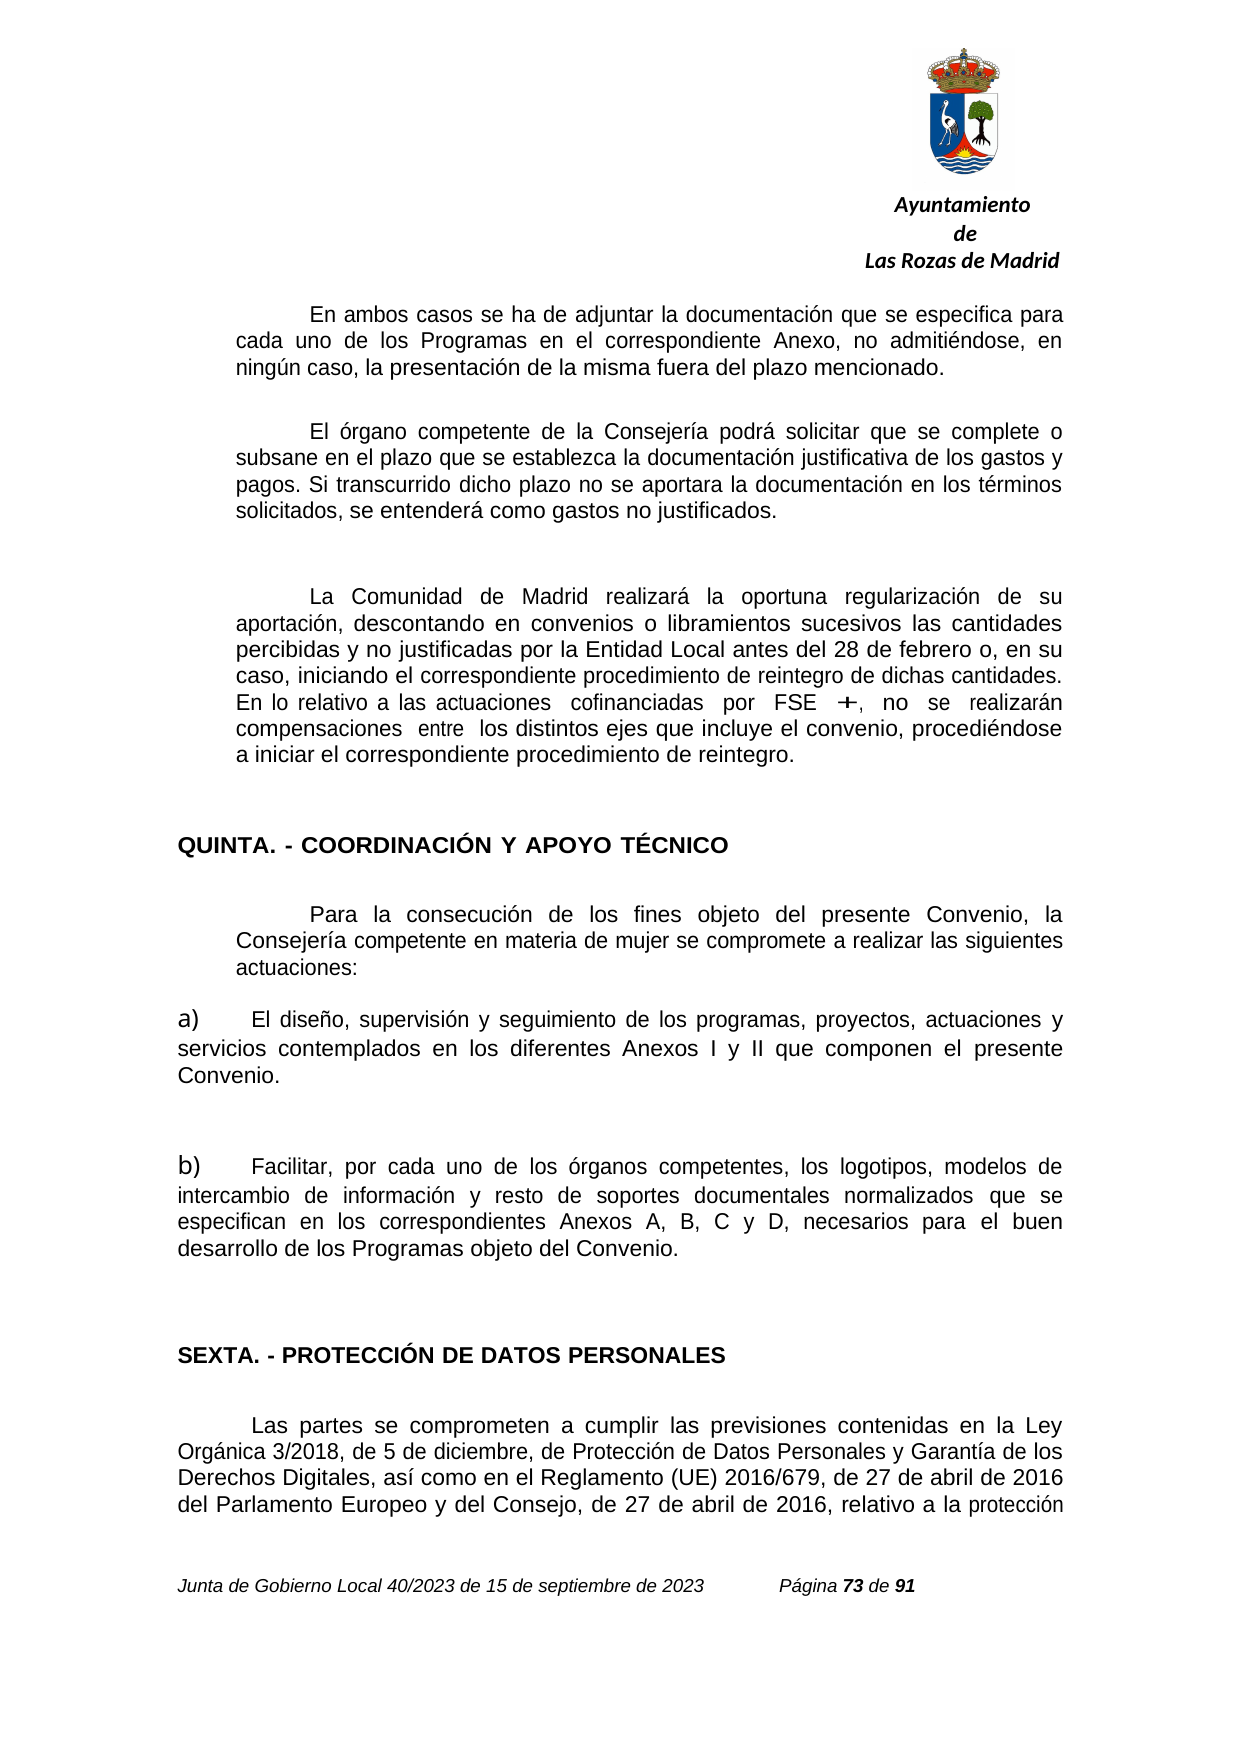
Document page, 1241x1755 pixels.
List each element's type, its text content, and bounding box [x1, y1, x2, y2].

list El diseño, supervisión y seguimiento de los programas, proyectos, actuaciones y servicios contemplados en los diferentes Anexos I y II que componen el presente Convenio. [177, 1001, 1063, 1088]
subtitle SEXTA. - PROTECCIÓN DE DATOS PERSONALES [177, 1342, 1063, 1368]
text Las partes se comprometen a cumplir las previsiones contenidas en la Ley Orgánica 3/2018, de 5 de diciembre, de Protección de Datos Personales y Garantía de los Derechos Digitales, así como en el Reglamento (UE) 2016/679, de 27 de abril de 2016 del Parlamento Europeo y del Consejo, de 27 de abril de 2016, relativo a la protección [177, 1412, 1063, 1517]
text El órgano competente de la Consejería podrá solicitar que se complete o subsane en el plazo que se establezca la documentación justificativa de los gastos y pagos. Si transcurrido dicho plazo no se aportara la documentación en los términos solicitados, se entenderá como gastos no justificados. [236, 418, 1063, 523]
text Para la consecución de los fines objeto del presente Convenio, la Consejería competente en materia de mujer se compromete a realizar las siguientes actuaciones: [236, 901, 1063, 980]
text En ambos casos se ha de adjuntar la documentación que se especifica para cada uno de los Programas en el correspondiente Anexo, no admitiéndose, en ningún caso, la presentación de la misma fuera del plazo mencionado. [236, 301, 1063, 380]
subtitle QUINTA. - COORDINACIÓN Y APOYO TÉCNICO [177, 832, 1063, 858]
text La Comunidad de Madrid realizará la oportuna regularización de su aportación, descontando en convenios o libramientos sucesivos las cantidades percibidas y no justificadas por la Entidad Local antes del 28 de febrero o, en su caso, iniciando el correspondiente procedimiento de reintegro de dichas cantidades. En lo relativo a las actuaciones cofinanciadas por FSE +, no se realizarán compensaciones entre los distintos ejes que incluye el convenio, procediéndose a iniciar el correspondiente procedimiento de reintegro. [236, 583, 1063, 768]
list Facilitar, por cada uno de los órganos competentes, los logotipos, modelos de intercambio de información y resto de soportes documentales normalizados que se especifican en los correspondientes Anexos A, B, C y D, necesarios para el buen desarrollo de los Programas objeto del Convenio. [177, 1148, 1063, 1261]
